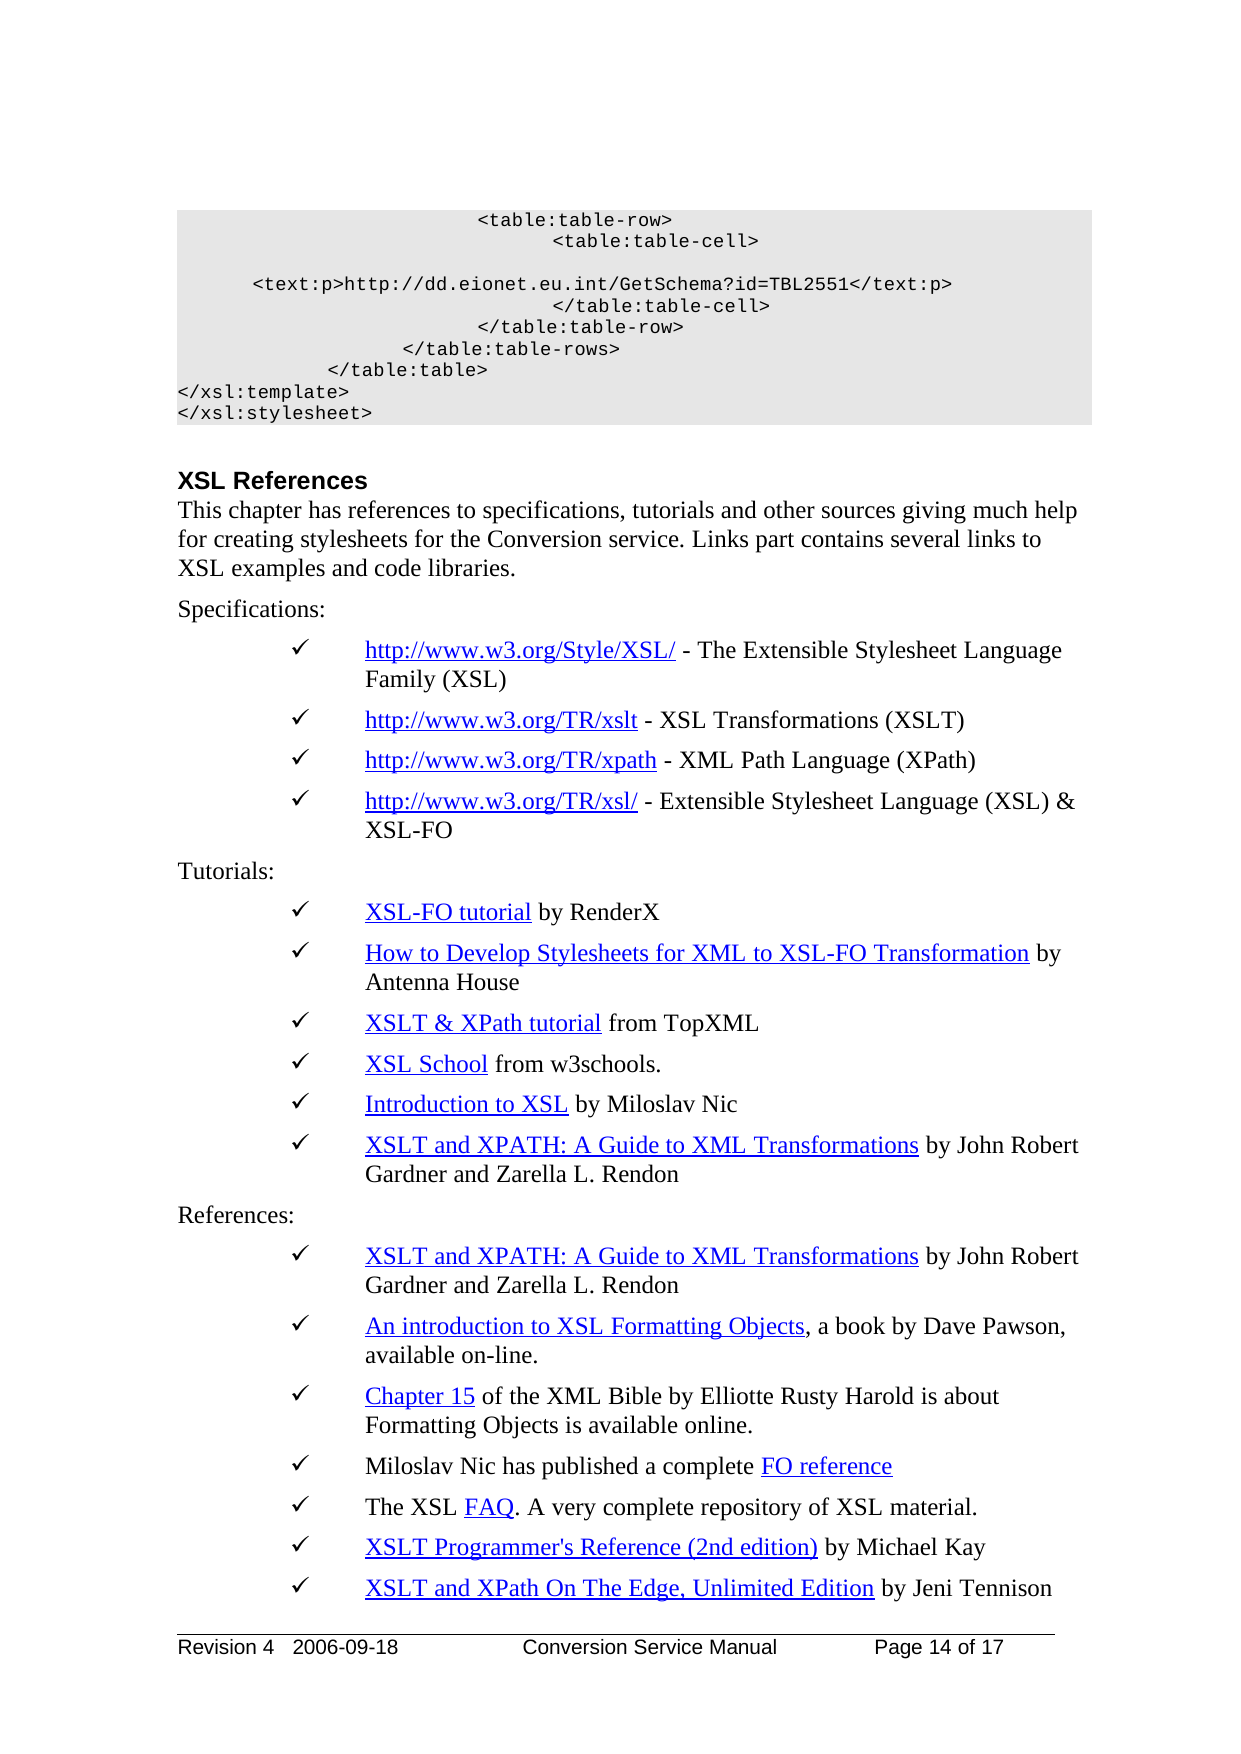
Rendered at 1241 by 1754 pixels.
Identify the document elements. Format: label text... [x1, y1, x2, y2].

subtitle XSL References [177, 466, 1092, 495]
list <table:table-cell> [177, 232, 1092, 253]
list XSLT and XPATH: A Guide to XML Transformations by John Robert Gardner and Zarella L. Rendon [290, 1241, 1092, 1299]
list </table:table-rows> [177, 339, 1092, 361]
list http://www.w3.org/TR/xsl/ - Extensible Stylesheet Language (XSL) & XSL-FO [290, 786, 1092, 844]
list The XSL FAQ. A very complete repository of XSL material. [290, 1491, 1092, 1520]
text Specifications: [177, 594, 1092, 623]
text This chapter has references to specifications, tutorials and other sources giving much help for creating stylesheets for the Conversion service. Links part contains several links to XSL examples and code libraries. [177, 495, 1092, 582]
list XSLT Programmer's Reference (2nd edition) by Michael Kay [290, 1532, 1092, 1561]
list </table:table-cell> [177, 296, 1092, 318]
list </xsl:stylesheet> [177, 403, 1092, 425]
list </xsl:template> [177, 382, 1092, 403]
text Tutorials: [177, 856, 1092, 885]
text References: [177, 1200, 1092, 1229]
list http://www.w3.org/TR/xpath - XML Path Language (XPath) [290, 745, 1092, 774]
list XSLT and XPATH: A Guide to XML Transformations by John Robert Gardner and Zarella L. Rendon [290, 1130, 1092, 1188]
list XSLT and XPath On The Edge, Unlimited Edition by Jeni Tennison [290, 1573, 1092, 1602]
list <text:p>http://dd.eionet.eu.int/GetSchema?id=TBL2551</text:p> [177, 253, 1092, 296]
list Chapter 15 of the XML Bible by Elliotte Rusty Harold is about Formatting Objects is available online. [290, 1381, 1092, 1439]
list http://www.w3.org/TR/xslt - XSL Transformations (XSLT) [290, 704, 1092, 733]
list </table:table> [177, 361, 1092, 382]
list XSL-FO tutorial by RenderX [290, 897, 1092, 926]
list Miloslav Nic has published a complete FO reference [290, 1451, 1092, 1479]
list How to Develop Stylesheets for XML to XSL-FO Transformation by Antenna House [290, 938, 1092, 996]
list http://www.w3.org/Style/XSL/ - The Extensible Stylesheet Language Family (XSL) [290, 634, 1092, 693]
list XSLT & XPath tutorial from TopXML [290, 1008, 1092, 1037]
list An introduction to XSL Formatting Objects, a book by Dave Pawson, available on-line. [290, 1311, 1092, 1369]
list Introduction to XSL by Miloslav Nic [290, 1089, 1092, 1118]
list <table:table-row> [177, 210, 1092, 232]
list XSL School from w3schools. [290, 1048, 1092, 1077]
list </table:table-row> [177, 318, 1092, 339]
